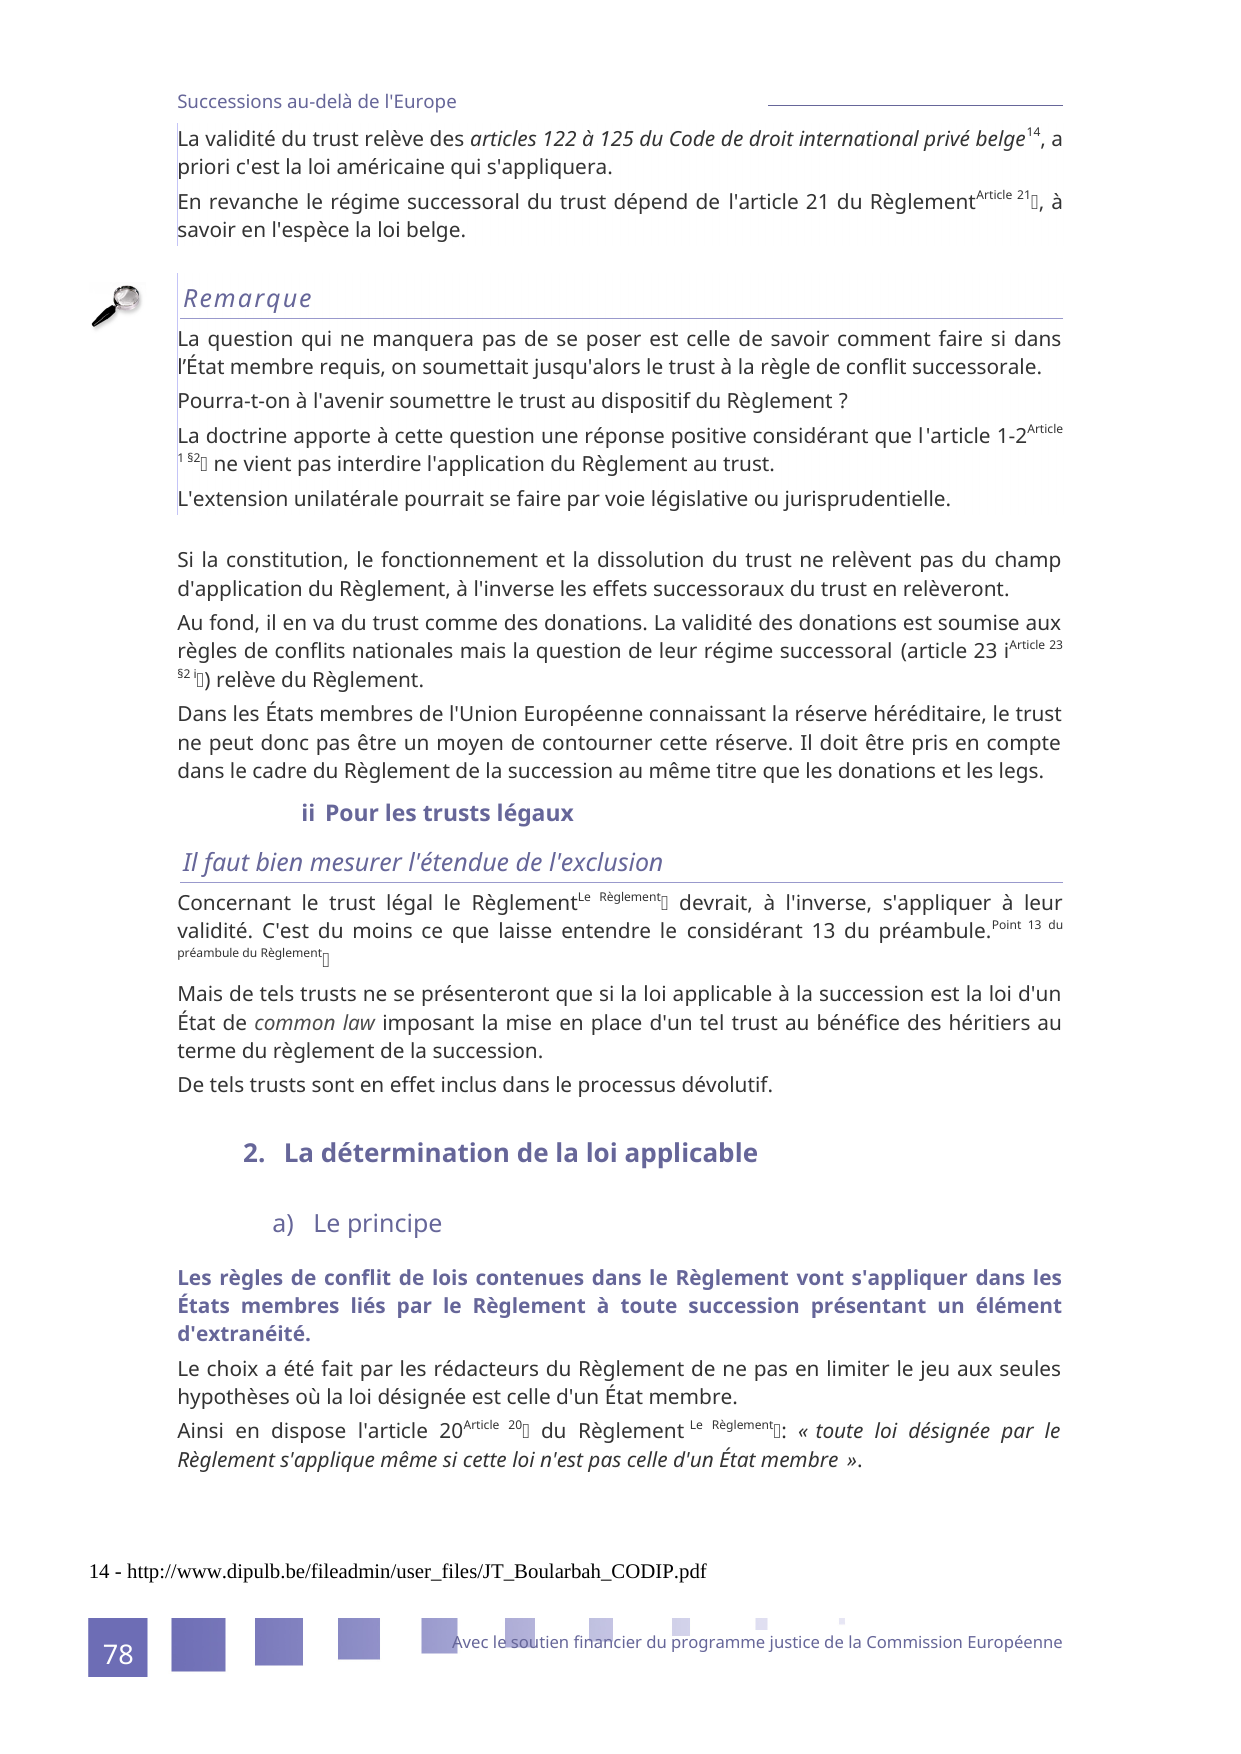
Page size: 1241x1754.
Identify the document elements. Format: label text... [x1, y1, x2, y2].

title Pour les trusts légaux [295, 797, 1063, 828]
picture [88, 273, 1064, 515]
text La doctrine apporte à cette question une réponse positive considérant que l'article 1-2Article 1 §2 ne vient pas interdire l'application du Règlement au trust. [177, 421, 1063, 478]
picture [88, 1618, 889, 1678]
text Concernant le trust légal le RèglementLe Règlement devrait, à l'inverse, s'appliquer à leur validité. C'est du moins ce que laisse entendre le considérant 13 du préambule.Point 13 du préambule du Règlement [177, 888, 1063, 973]
picture [177, 123, 1064, 246]
text Si la constitution, le fonctionnement et la dissolution du trust ne relèvent pas du champ d'application du Règlement, à l'inverse les effets successoraux du trust en relèveront. [177, 545, 1063, 602]
text Mais de tels trusts ne se présenteront que si la loi applicable à la succession est la loi d'un État de common law imposant la mise en place d'un tel trust au bénéfice des héritiers au terme du règlement de la succession. [177, 979, 1063, 1064]
text Dans les États membres de l'Union Européenne connaissant la réserve héréditaire, le trust ne peut donc pas être un moyen de contourner cette réserve. Il doit être pris en compte dans le cadre du Règlement de la succession au même titre que les donations et les legs. [177, 699, 1063, 785]
text Au fond, il en va du trust comme des donations. La validité des donations est soumise aux règles de conflits nationales mais la question de leur régime successoral (article 23 iArticle 23 §2 i) relève du Règlement. [177, 608, 1063, 693]
text Ainsi en dispose l'article 20Article 20 du Règlement Le Règlement: « toute loi désignée par le Règlement s'applique même si cette loi n'est pas celle d'un État membre ». [177, 1417, 1063, 1473]
text En revanche le régime successoral du trust dépend de l'article 21 du RèglementArticle 21, à savoir en l'espèce la loi belge. [177, 187, 1063, 244]
title Le principe [266, 1205, 1063, 1239]
title Il faut bien mesurer l'étendue de l'exclusion [180, 842, 1063, 882]
text La question qui ne manquera pas de se poser est celle de savoir comment faire si dans l’État membre requis, on soumettait jusqu'alors le trust à la règle de conflit successorale. [177, 324, 1063, 381]
text http://www.dipulb.be/fileadmin/user_files/JT_Boularbah_CODIP.pdf [88, 1559, 1063, 1583]
text La validité du trust relève des articles 122 à 125 du Code de droit international privé belge, a priori c'est la loi américaine qui s'appliquera. [177, 124, 1063, 181]
text De tels trusts sont en effet inclus dans le processus dévolutif. [177, 1071, 1063, 1099]
title Remarque [180, 278, 1063, 318]
text Pourra-t-on à l'avenir soumettre le trust au dispositif du Règlement ? [177, 387, 1063, 415]
title La détermination de la loi applicable [236, 1134, 1063, 1170]
text L'extension unilatérale pourrait se faire par voie législative ou jurisprudentielle. [177, 484, 1063, 512]
text Les règles de conflit de lois contenues dans le Règlement vont s'appliquer dans les États membres liés par le Règlement à toute succession présentant un élément d'extranéité. [177, 1263, 1063, 1348]
text Le choix a été fait par les rédacteurs du Règlement de ne pas en limiter le jeu aux seules hypothèses où la loi désignée est celle d'un État membre. [177, 1354, 1063, 1411]
